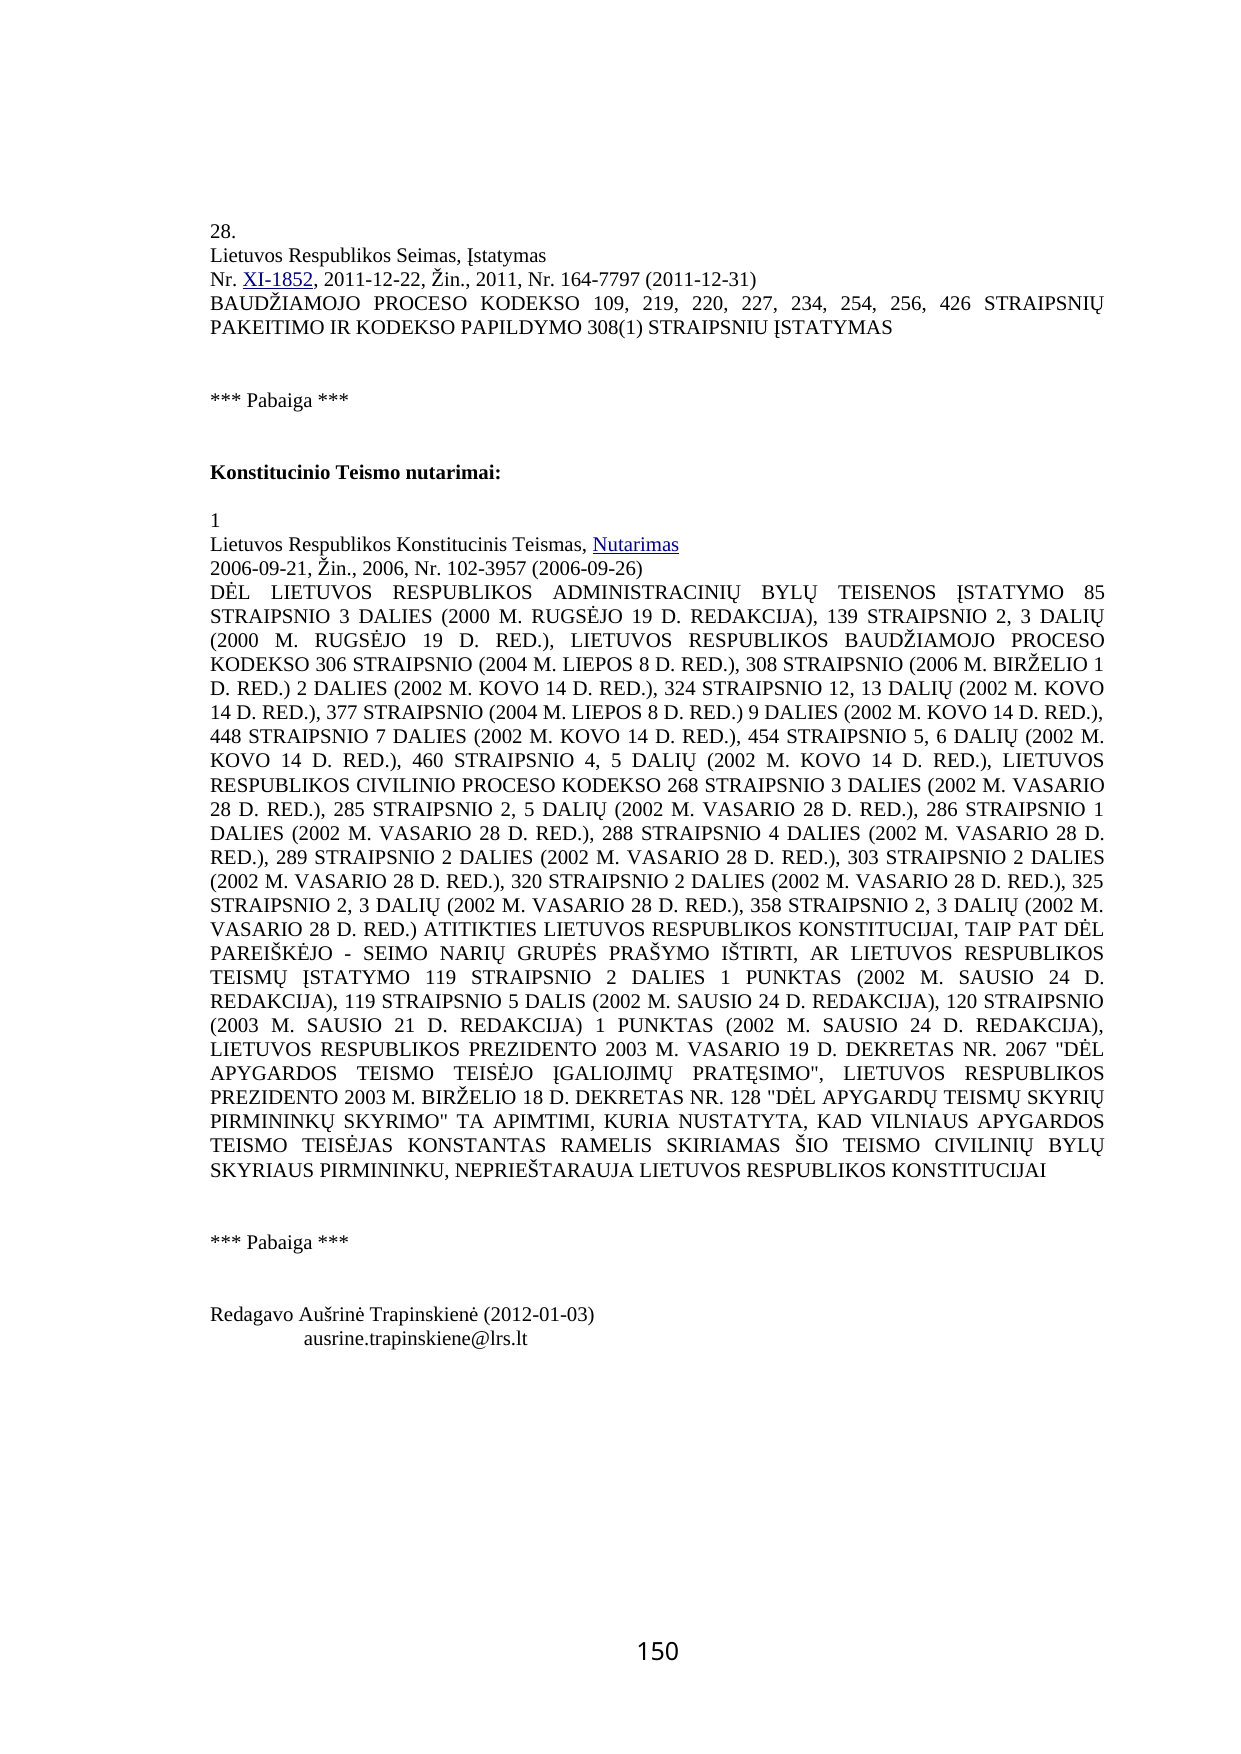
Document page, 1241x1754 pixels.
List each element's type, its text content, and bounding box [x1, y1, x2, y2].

text *** Pabaiga *** [210, 387, 1106, 412]
text 2006-09-21, Žin., 2006, Nr. 102-3957 (2006-09-26) [210, 556, 1106, 580]
text Konstitucinio Teismo nutarimai: [210, 460, 1106, 484]
text Redagavo Aušrinė Trapinskienė (2012-01-03) [210, 1302, 1106, 1326]
text DĖL LIETUVOS RESPUBLIKOS ADMINISTRACINIŲ BYLŲ TEISENOS ĮSTATYMO 85 STRAIPSNIO 3 DALIES (2000 M. RUGSĖJO 19 D. REDAKCIJA), 139 STRAIPSNIO 2, 3 DALIŲ (2000 M. RUGSĖJO 19 D. RED.), LIETUVOS RESPUBLIKOS BAUDŽIAMOJO PROCESO KODEKSO 306 STRAIPSNIO (2004 M. LIEPOS 8 D. RED.), 308 STRAIPSNIO (2006 M. BIRŽELIO 1 D. RED.) 2 DALIES (2002 M. KOVO 14 D. RED.), 324 STRAIPSNIO 12, 13 DALIŲ (2002 M. KOVO 14 D. RED.), 377 STRAIPSNIO (2004 M. LIEPOS 8 D. RED.) 9 DALIES (2002 M. KOVO 14 D. RED.), 448 STRAIPSNIO 7 DALIES (2002 M. KOVO 14 D. RED.), 454 STRAIPSNIO 5, 6 DALIŲ (2002 M. KOVO 14 D. RED.), 460 STRAIPSNIO 4, 5 DALIŲ (2002 M. KOVO 14 D. RED.), LIETUVOS RESPUBLIKOS CIVILINIO PROCESO KODEKSO 268 STRAIPSNIO 3 DALIES (2002 M. VASARIO 28 D. RED.), 285 STRAIPSNIO 2, 5 DALIŲ (2002 M. VASARIO 28 D. RED.), 286 STRAIPSNIO 1 DALIES (2002 M. VASARIO 28 D. RED.), 288 STRAIPSNIO 4 DALIES (2002 M. VASARIO 28 D. RED.), 289 STRAIPSNIO 2 DALIES (2002 M. VASARIO 28 D. RED.), 303 STRAIPSNIO 2 DALIES (2002 M. VASARIO 28 D. RED.), 320 STRAIPSNIO 2 DALIES (2002 M. VASARIO 28 D. RED.), 325 STRAIPSNIO 2, 3 DALIŲ (2002 M. VASARIO 28 D. RED.), 358 STRAIPSNIO 2, 3 DALIŲ (2002 M. VASARIO 28 D. RED.) ATITIKTIES LIETUVOS RESPUBLIKOS KONSTITUCIJAI, TAIP PAT DĖL PAREIŠKĖJO - SEIMO NARIŲ GRUPĖS PRAŠYMO IŠTIRTI, AR LIETUVOS RESPUBLIKOS TEISMŲ ĮSTATYMO 119 STRAIPSNIO 2 DALIES 1 PUNKTAS (2002 M. SAUSIO 24 D. REDAKCIJA), 119 STRAIPSNIO 5 DALIS (2002 M. SAUSIO 24 D. REDAKCIJA), 120 STRAIPSNIO (2003 M. SAUSIO 21 D. REDAKCIJA) 1 PUNKTAS (2002 M. SAUSIO 24 D. REDAKCIJA), LIETUVOS RESPUBLIKOS PREZIDENTO 2003 M. VASARIO 19 D. DEKRETAS NR. 2067 "DĖL APYGARDOS TEISMO TEISĖJO ĮGALIOJIMŲ PRATĘSIMO", LIETUVOS RESPUBLIKOS PREZIDENTO 2003 M. BIRŽELIO 18 D. DEKRETAS NR. 128 "DĖL APYGARDŲ TEISMŲ SKYRIŲ PIRMININKŲ SKYRIMO" TA APIMTIMI, KURIA NUSTATYTA, KAD VILNIAUS APYGARDOS TEISMO TEISĖJAS KONSTANTAS RAMELIS SKIRIAMAS ŠIO TEISMO CIVILINIŲ BYLŲ SKYRIAUS PIRMININKU, NEPRIEŠTARAUJA LIETUVOS RESPUBLIKOS KONSTITUCIJAI [210, 580, 1106, 1182]
text Lietuvos Respublikos Seimas, Įstatymas [210, 243, 1106, 267]
text Nr. XI-1852, 2011-12-22, Žin., 2011, Nr. 164-7797 (2011-12-31) [210, 267, 1106, 291]
text ausrine.trapinskiene@lrs.lt [210, 1326, 1106, 1350]
text 1 [210, 508, 1106, 532]
text Lietuvos Respublikos Konstitucinis Teismas, Nutarimas [210, 532, 1106, 556]
text *** Pabaiga *** [210, 1230, 1106, 1254]
text BAUDŽIAMOJO PROCESO KODEKSO 109, 219, 220, 227, 234, 254, 256, 426 STRAIPSNIŲ PAKEITIMO IR KODEKSO PAPILDYMO 308(1) STRAIPSNIU ĮSTATYMAS [210, 291, 1106, 339]
text 28. [210, 219, 1106, 243]
